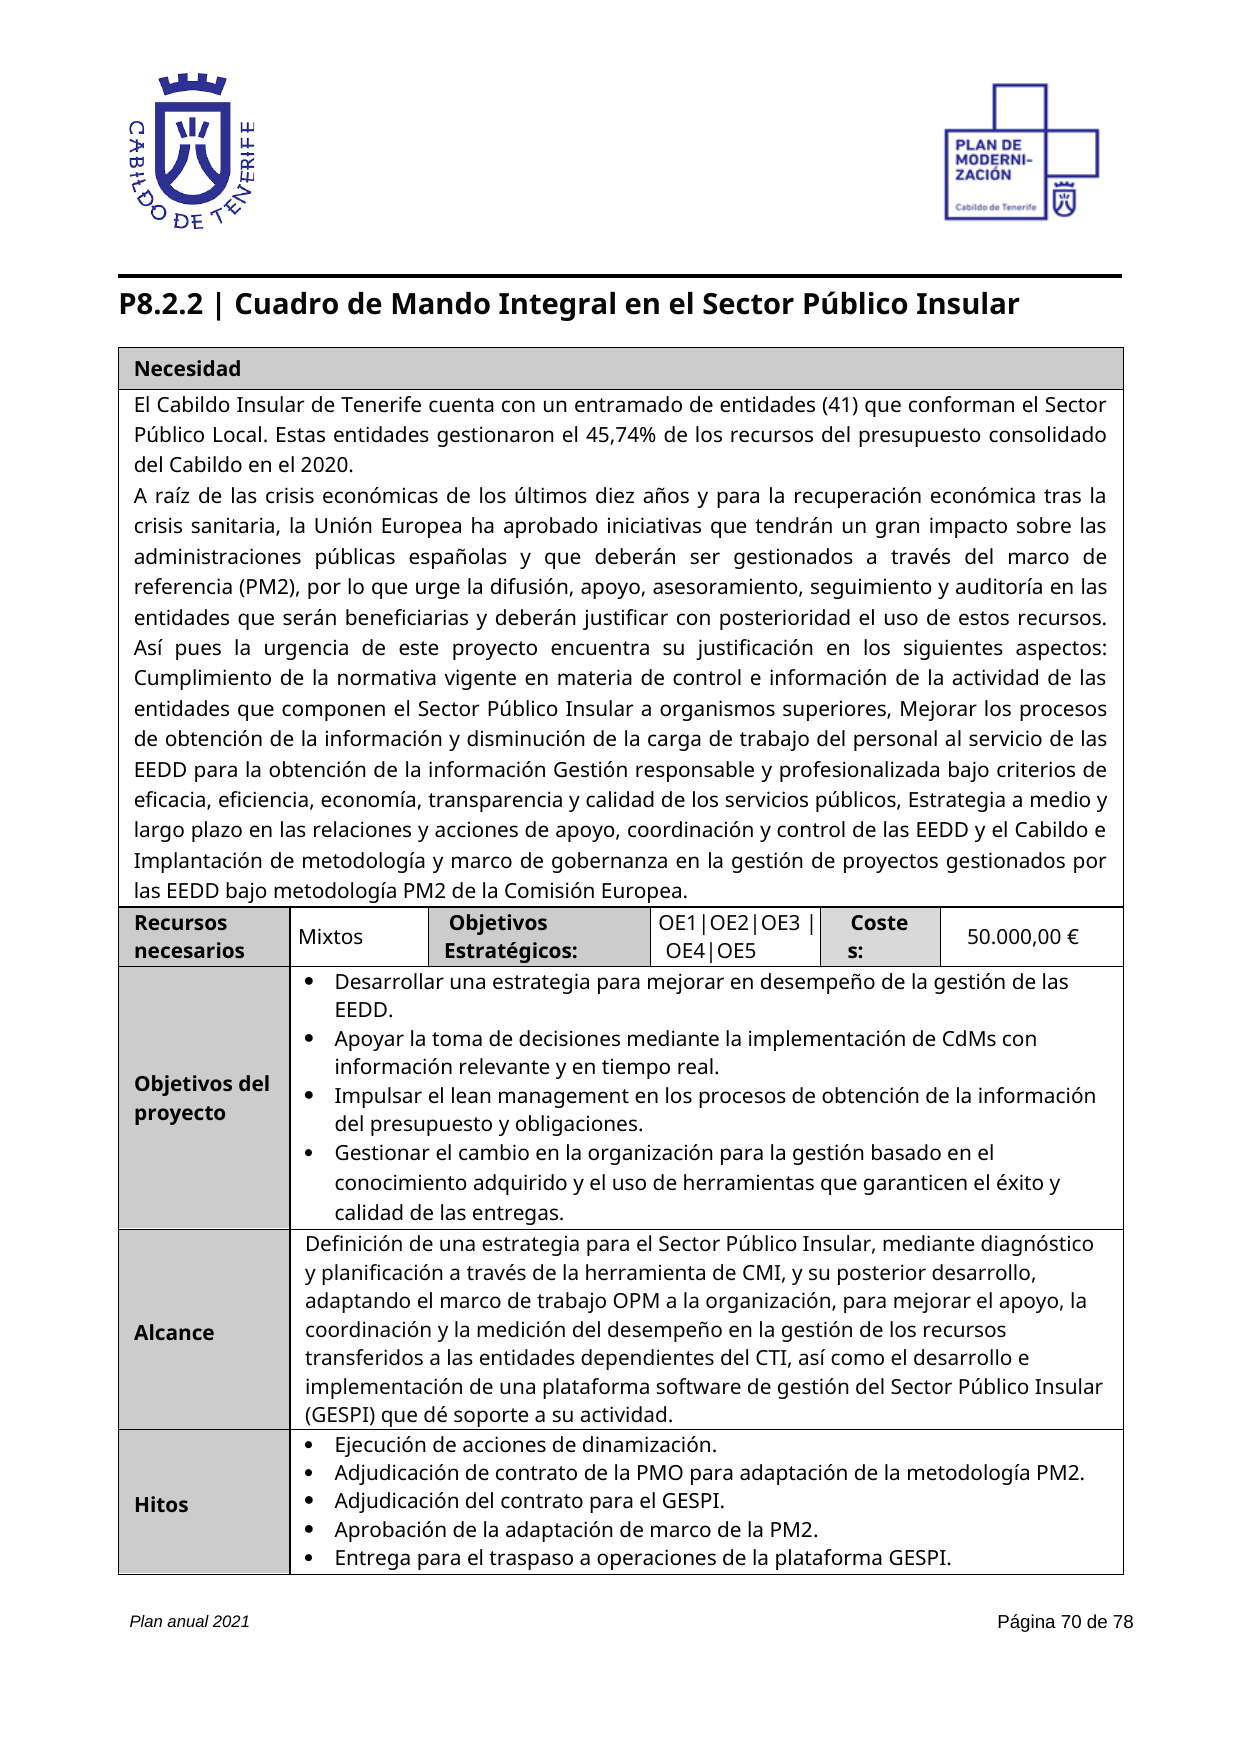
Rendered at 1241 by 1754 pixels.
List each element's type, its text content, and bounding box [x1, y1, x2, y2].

table_cell Alcance [119, 1230, 289, 1429]
table_cell Desarrollar una estrategia para mejorar en desempeño de la gestión de las EEDD. Apoyar la toma de decisiones mediante la implementación de CdMs con información relevante y en tiempo real. Impulsar el lean management en los procesos de obtención de la información del presupuesto y obligaciones. Gestionar el cambio en la organización para la gestión basado en el conocimiento adquirido y el uso de herramientas que garanticen el éxito y calidad de las entregas. [291, 967, 1123, 1228]
table_cell Hitos [119, 1430, 289, 1573]
table_cell Costes: [821, 908, 940, 966]
table_cell Mixtos [291, 908, 428, 966]
table_cell Recursos necesarios [119, 908, 289, 966]
table_cell Objetivos Estratégicos: [429, 908, 650, 966]
table_cell El Cabildo Insular de Tenerife cuenta con un entramado de entidades (41) que conforman el Sector Público Local. Estas entidades gestionaron el 45,74% de los recursos del presupuesto consolidado del Cabildo en el 2020. A raíz de las crisis económicas de los últimos diez años y para la recuperación económica tras la crisis sanitaria, la Unión Europea ha aprobado iniciativas que tendrán un gran impacto sobre las administraciones públicas españolas y que deberán ser gestionados a través del marco de referencia (PM2), por lo que urge la difusión, apoyo, asesoramiento, seguimiento y auditoría en las entidades que serán beneficiarias y deberán justificar con posterioridad el uso de estos recursos. Así pues la urgencia de este proyecto encuentra su justificación en los siguientes aspectos: Cumplimiento de la normativa vigente en materia de control e información de la actividad de las entidades que componen el Sector Público Insular a organismos superiores, Mejorar los procesos de obtención de la información y disminución de la carga de trabajo del personal al servicio de las EEDD para la obtención de la información Gestión responsable y profesionalizada bajo criterios de eficacia, eficiencia, economía, transparencia y calidad de los servicios públicos, Estrategia a medio y largo plazo en las relaciones y acciones de apoyo, coordinación y control de las EEDD y el Cabildo e Implantación de metodología y marco de gobernanza en la gestión de proyectos gestionados por las EEDD bajo metodología PM2 de la Comisión Europea. [119, 390, 1123, 906]
table_cell Ejecución de acciones de dinamización. Adjudicación de contrato de la PMO para adaptación de la metodología PM2. Adjudicación del contrato para el GESPI. Aprobación de la adaptación de marco de la PM2. Entrega para el traspaso a operaciones de la plataforma GESPI. [291, 1430, 1123, 1573]
table_header Necesidad [119, 348, 1123, 389]
table_cell 50.000,00 € [941, 908, 1123, 966]
table_cell Definición de una estrategia para el Sector Público Insular, mediante diagnóstico y planificación a través de la herramienta de CMI, y su posterior desarrollo, adaptando el marco de trabajo OPM a la organización, para mejorar el apoyo, la coordinación y la medición del desempeño en la gestión de los recursos transferidos a las entidades dependientes del CTI, así como el desarrollo e implementación de una plataforma software de gestión del Sector Público Insular (GESPI) que dé soporte a su actividad. [291, 1230, 1123, 1429]
table_cell Objetivos del proyecto [119, 967, 289, 1228]
table_cell OE1|OE2|OE3 |OE4|OE5 [651, 908, 820, 966]
text P8.2.2 | Cuadro de Mando Integral en el Sector Público Insular [118, 278, 1122, 323]
